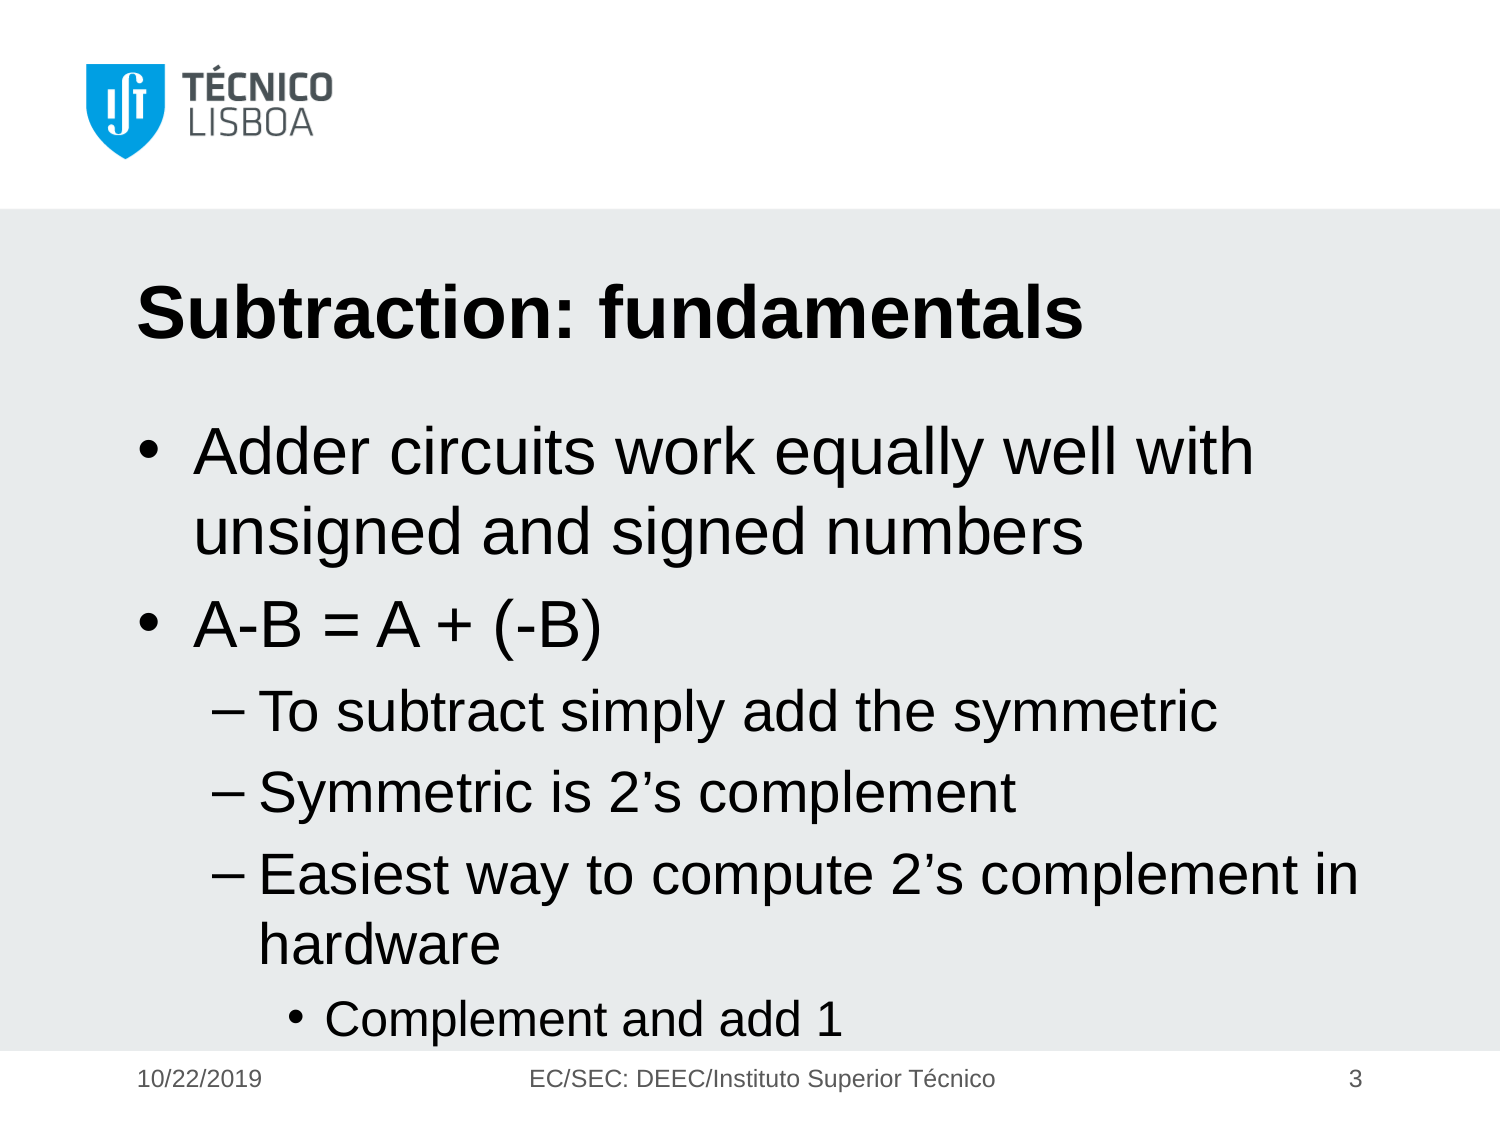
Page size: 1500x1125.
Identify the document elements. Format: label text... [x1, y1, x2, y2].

slide_number [1077, 1052, 1378, 1103]
picture [0, 0, 1500, 1125]
list Adder circuits work equally well with unsigned and signed numbers A-B = A + (-B) To subtract simply add the symmetric Symmetric is 2’s complement Easiest way to compute 2’s complement in hardware Complement and add 1 [121, 400, 1378, 1005]
footer EC/SEC: DEEC/Instituto Superior Técnico [512, 1052, 1021, 1103]
title Subtraction: fundamentals [121, 237, 1378, 381]
slide_number 10/22/2019 [121, 1052, 425, 1103]
